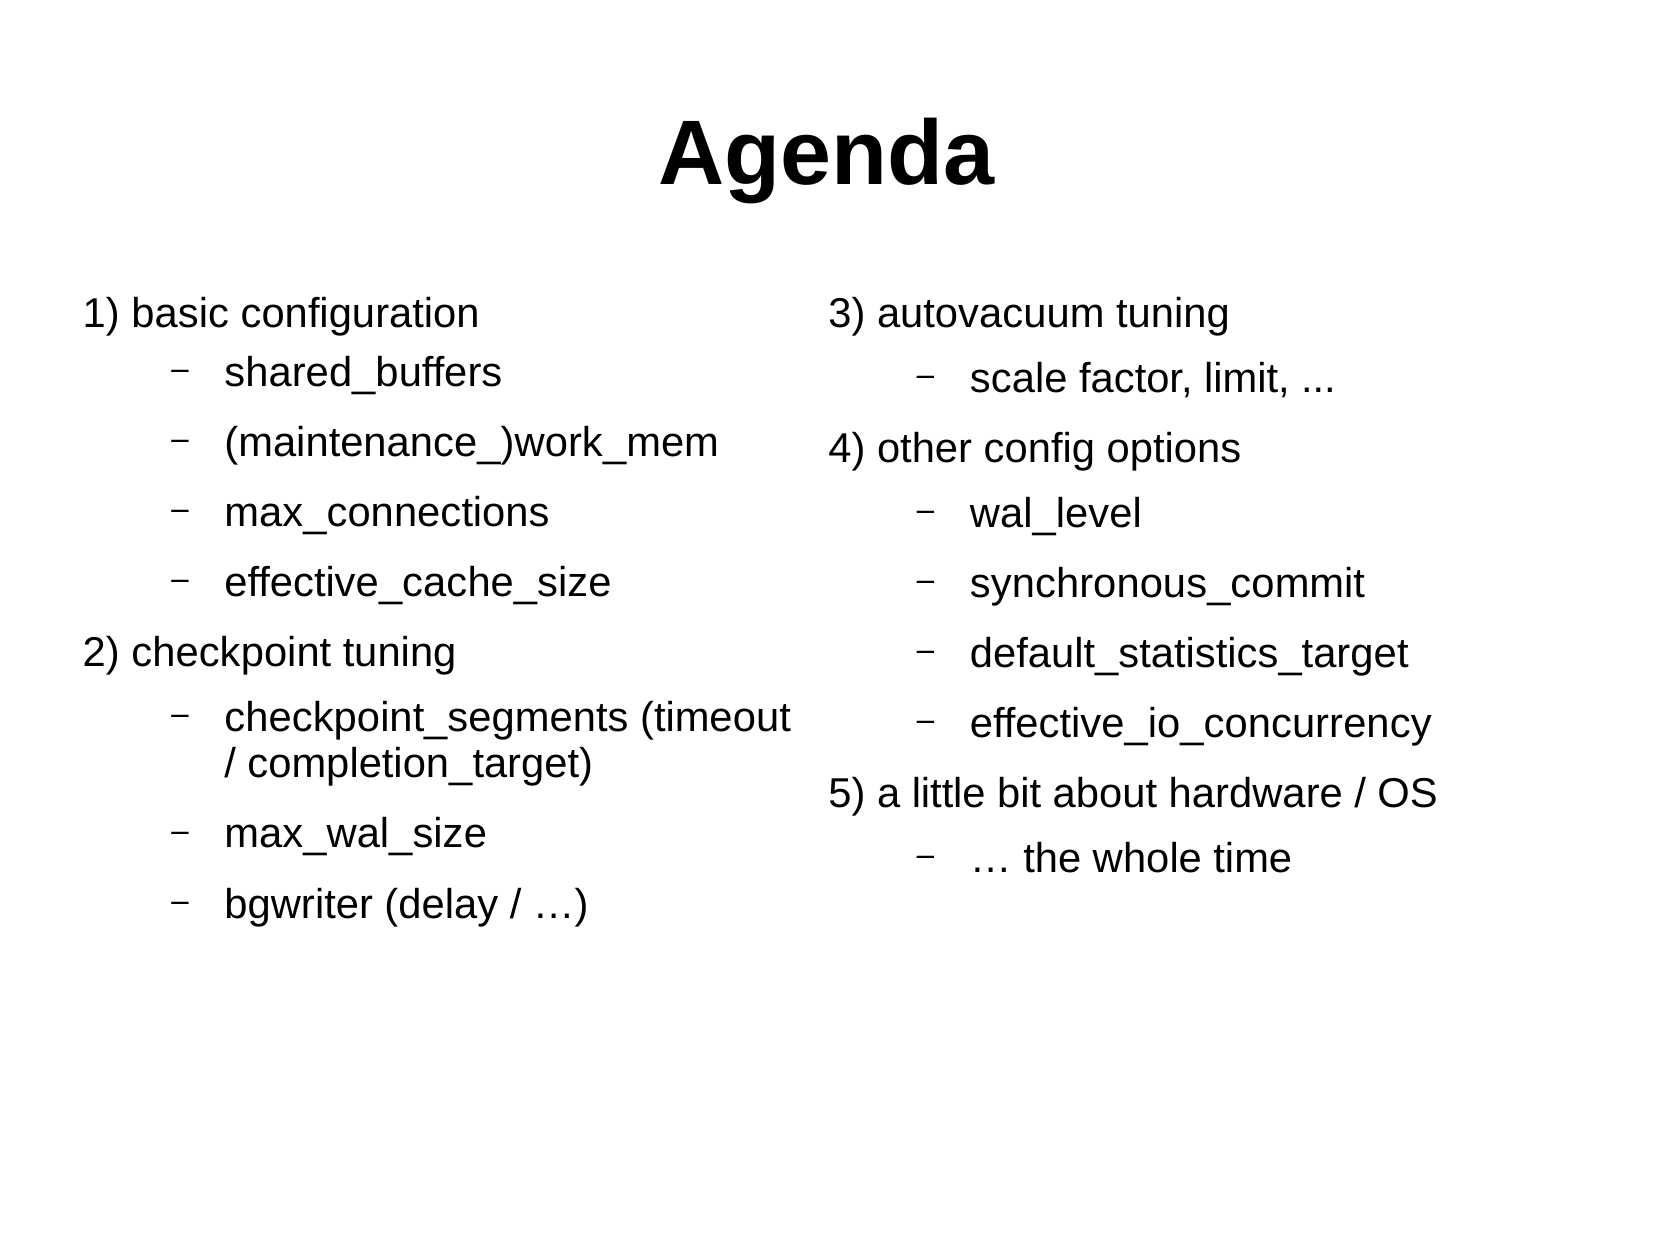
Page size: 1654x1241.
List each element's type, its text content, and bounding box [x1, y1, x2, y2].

list 1) basic configuration shared_buffers (maintenance_)work_mem max_connections effective_cache_size 2) checkpoint tuning checkpoint_segments (timeout / completion_target) max_wal_size bgwriter (delay / …) [82, 290, 793, 1010]
list 3) autovacuum tuning scale factor, limit, ... 4) other config options wal_level synchronous_commit default_statistics_target effective_io_concurrency 5) a little bit about hardware / OS … the whole time [828, 290, 1539, 1010]
title Agenda [82, 49, 1571, 257]
